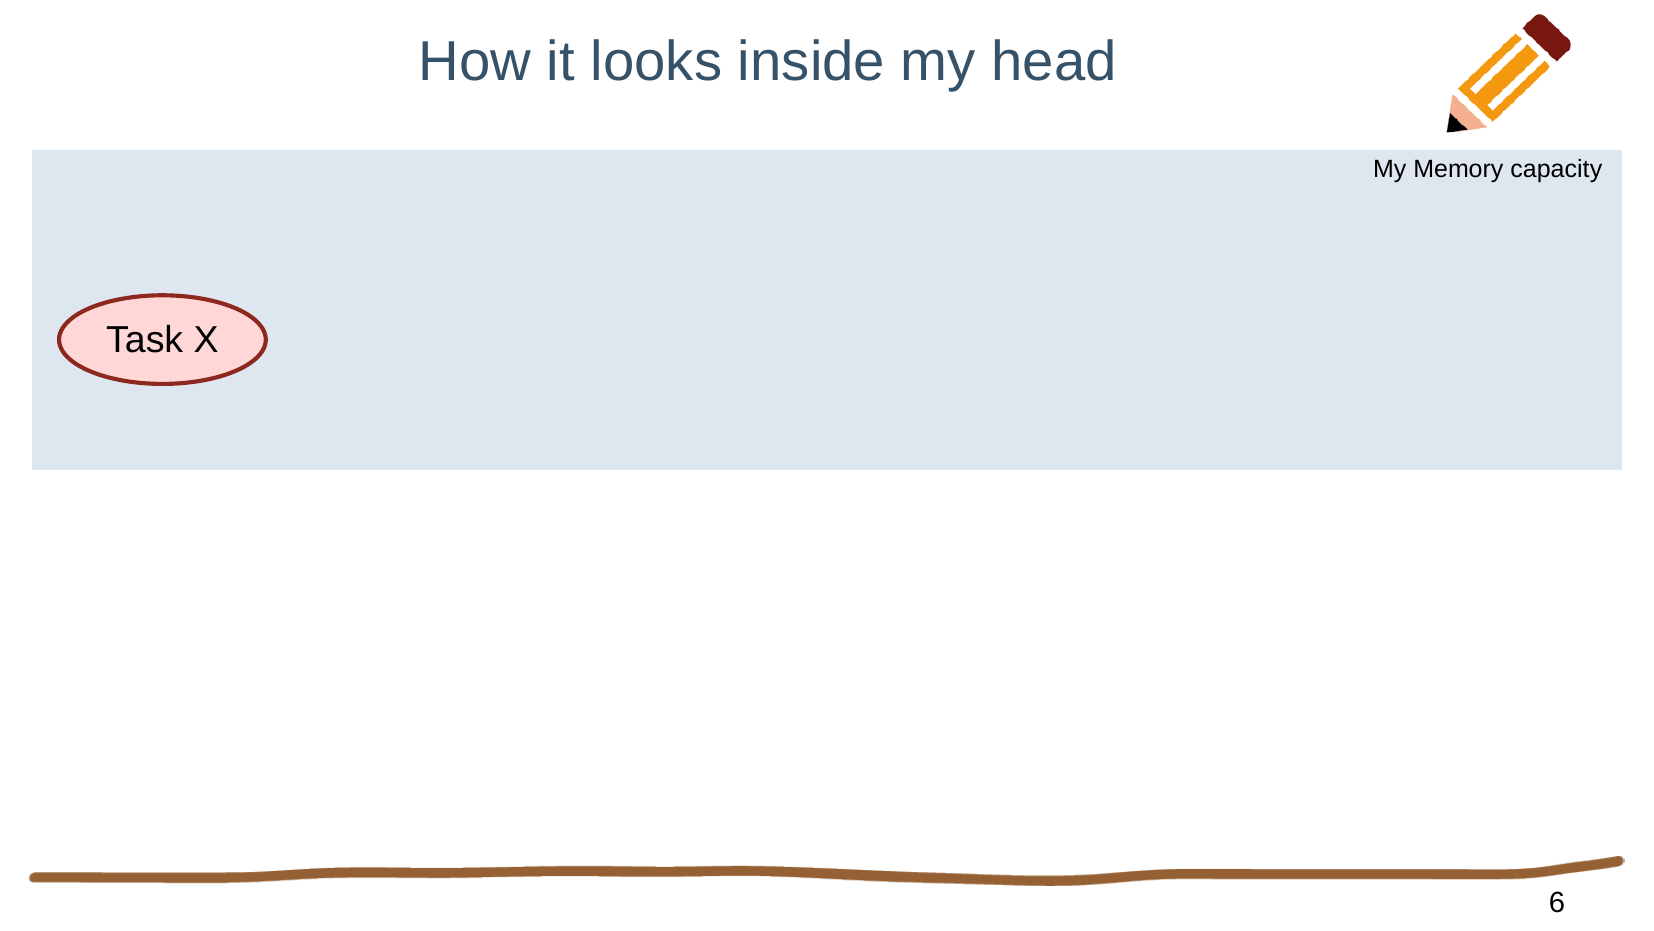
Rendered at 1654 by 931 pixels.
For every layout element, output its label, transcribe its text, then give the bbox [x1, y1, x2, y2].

text_box Task X [59, 295, 266, 384]
title How it looks inside my head [88, 29, 1447, 147]
text_box My Memory capacity [1358, 147, 1618, 191]
text_box [29, 147, 1625, 473]
picture [1446, 14, 1571, 133]
picture [29, 856, 1625, 886]
